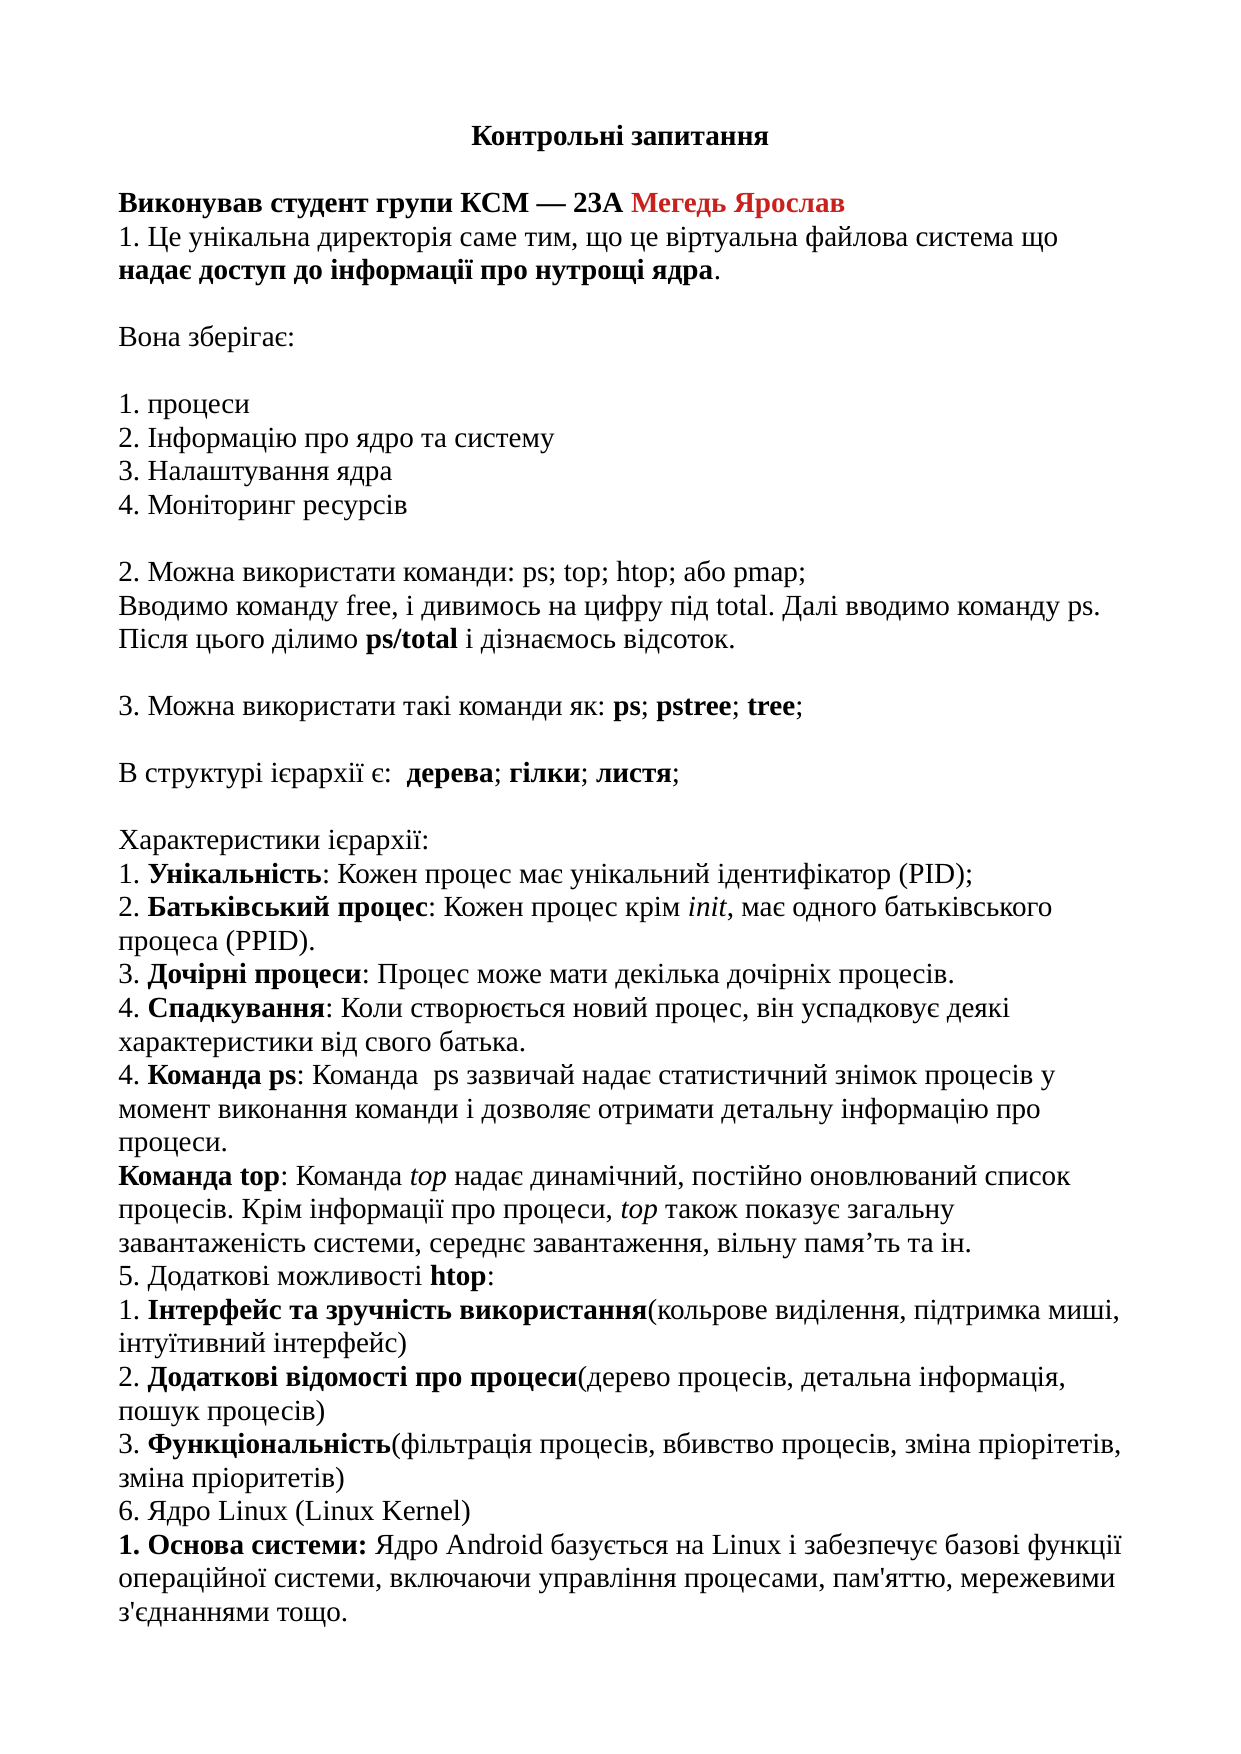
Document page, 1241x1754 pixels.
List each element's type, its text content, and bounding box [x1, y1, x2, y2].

text 4. Команда ps: Команда ps зазвичай надає статистичний знімок процесів у момент виконання команди і дозволяє отримати детальну інформацію про процеси. [118, 1057, 1122, 1158]
text 3. Функціональність(фільтрація процесів, вбивство процесів, зміна пріорітетів, зміна пріоритетів) [118, 1426, 1122, 1493]
text Команда top: Команда top надає динамічний, постійно оновлюваний список процесів. Крім інформації про процеси, top також показує загальну завантаженість системи, середнє завантаження, вільну памя’ть та ін. [118, 1158, 1122, 1258]
text Контрольні запитання [118, 118, 1122, 152]
text 1. Інтерфейс та зручність використання(кольрове виділення, підтримка миші, інтуїтивний інтерфейс) [118, 1292, 1122, 1359]
text 3. Дочірні процеси: Процес може мати декілька дочірніх процесів. [118, 957, 1122, 990]
text 3. Налаштування ядра [118, 453, 1122, 487]
text Вводимо команду free, і дивимось на цифру під total. Далі вводимо команду ps. Після цього ділимо ps/total і дізнаємось відсоток. [118, 588, 1122, 655]
text 2. Можна використати команди: ps; top; htop; або pmap; [118, 554, 1122, 588]
text 1. Основа системи: Ядро Android базується на Linux і забезпечує базові функції операційної системи, включаючи управління процесами, пам'яттю, мережевими з'єднаннями тощо. [118, 1527, 1122, 1627]
text 2. Інформацію про ядро та систему [118, 420, 1122, 453]
text 5. Додаткові можливості htop: [118, 1258, 1122, 1292]
text Виконував студент групи КСМ — 23А Мегедь Ярослав [118, 185, 1122, 219]
text 3. Можна використати такі команди як: ps; pstree; tree; [118, 688, 1122, 722]
text 1. процеси [118, 386, 1122, 420]
text В структурі ієрархії є: дерева; гілки; листя; [118, 755, 1122, 789]
text 4. Моніторинг ресурсів [118, 487, 1122, 521]
text 1. Унікальність: Кожен процес має унікальний ідентифікатор (PID); [118, 856, 1122, 889]
text 2. Батьківський процес: Кожен процес крім init, має одного батьківського процеса (PPID). [118, 889, 1122, 957]
text Характеристики ієрархії: [118, 822, 1122, 856]
text 4. Спадкування: Коли створюється новий процес, він успадковує деякі характеристики від свого батька. [118, 990, 1122, 1057]
text 1. Це унікальна директорія саме тим, що це віртуальна файлова система що надає доступ до інформації про нутрощі ядра. [118, 219, 1122, 286]
text 6. Ядро Linux (Linux Kernel) [118, 1493, 1122, 1527]
text Вона зберігає: [118, 319, 1122, 353]
text 2. Додаткові відомості про процеси(дерево процесів, детальна інформація, пошук процесів) [118, 1359, 1122, 1426]
